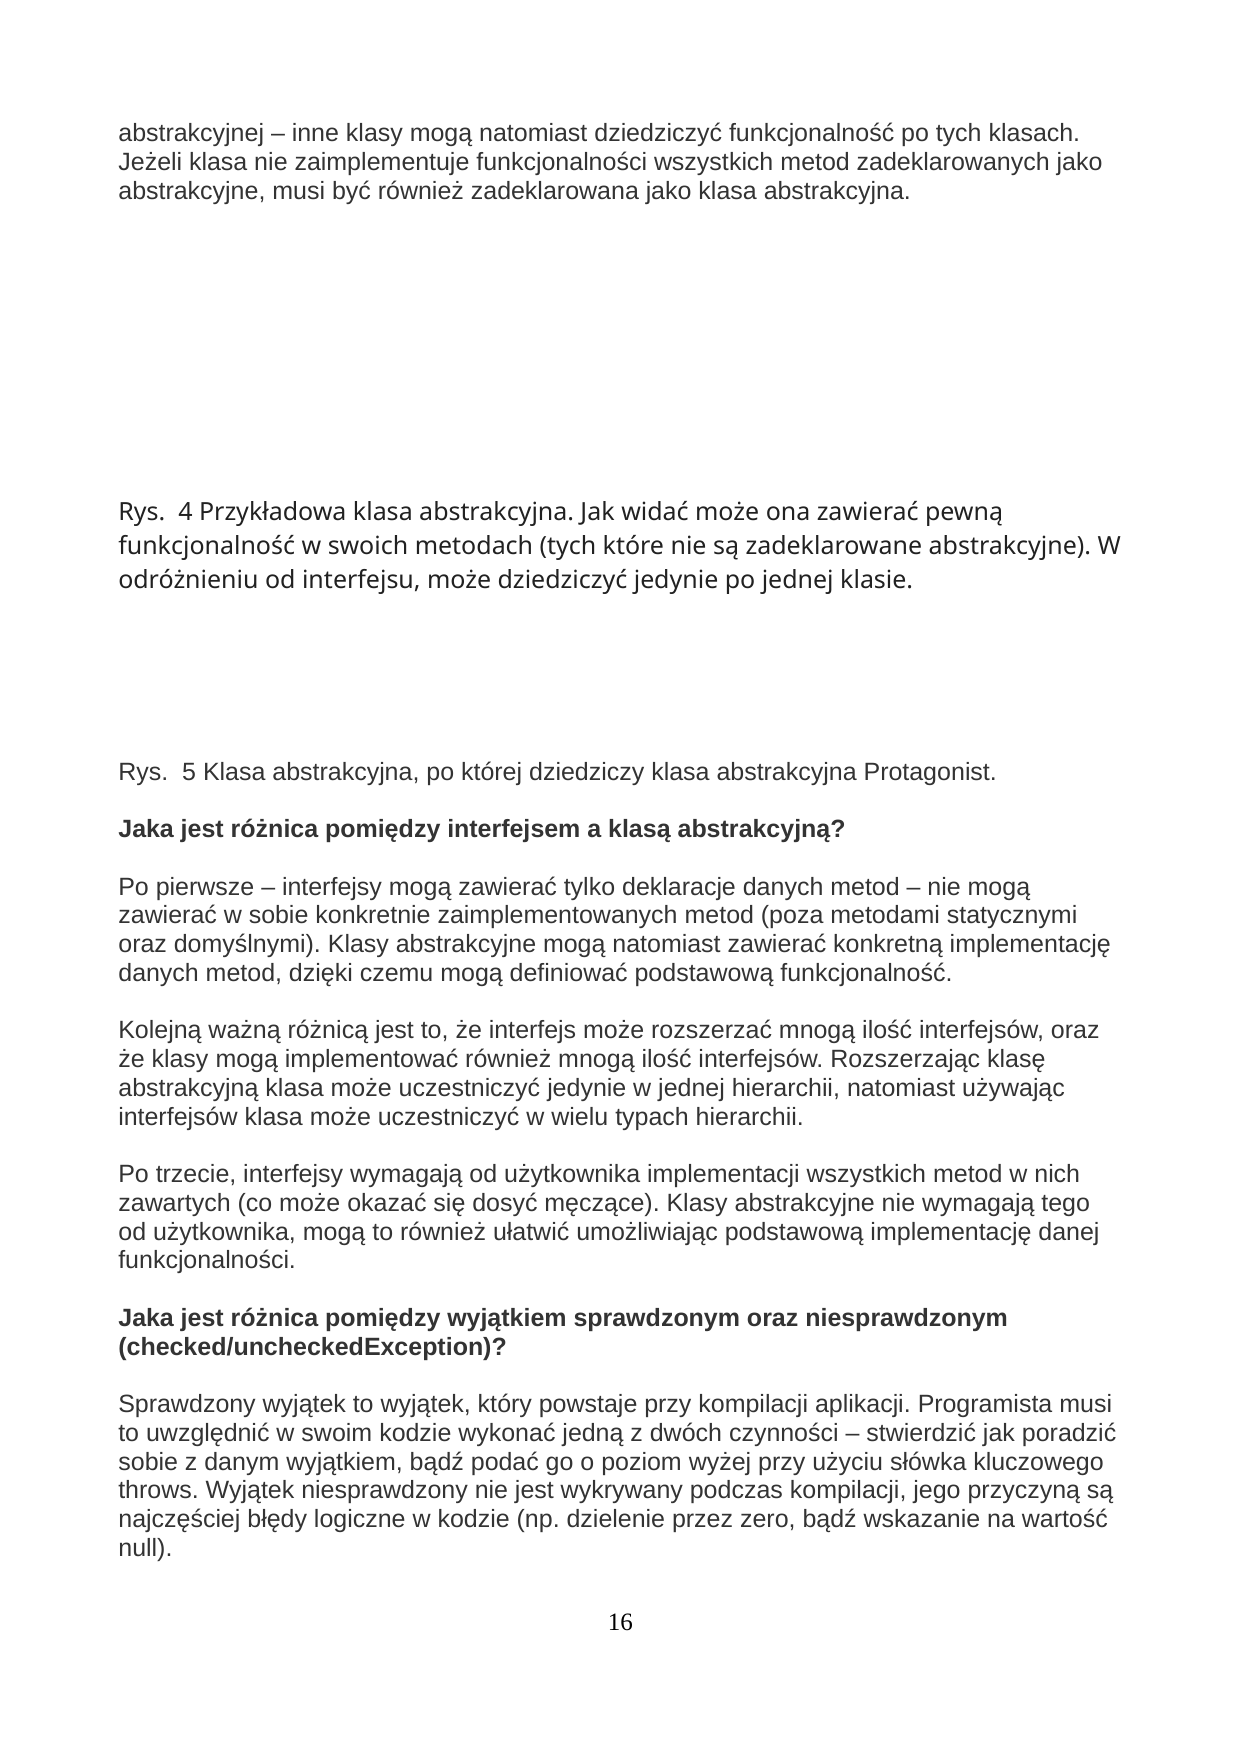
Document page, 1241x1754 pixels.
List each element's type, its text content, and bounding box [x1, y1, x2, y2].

text Kolejną ważną różnicą jest to, że interfejs może rozszerzać mnogą ilość interfejsów, oraz że klasy mogą implementować również mnogą ilość interfejsów. Rozszerzając klasę abstrakcyjną klasa może uczestniczyć jedynie w jednej hierarchii, natomiast używając interfejsów klasa może uczestniczyć w wielu typach hierarchii. [118, 1016, 1122, 1131]
text Po trzecie, interfejsy wymagają od użytkownika implementacji wszystkich metod w nich zawartych (co może okazać się dosyć męczące). Klasy abstrakcyjne nie wymagają tego od użytkownika, mogą to również ułatwić umożliwiając podstawową implementację danej funkcjonalności. Jaka jest różnica pomiędzy wyjątkiem sprawdzonym oraz niesprawdzonym (checked/uncheckedException)? Sprawdzony wyjątek to wyjątek, który powstaje przy kompilacji aplikacji. Programista musi to uwzględnić w swoim kodzie wykonać jedną z dwóch czynności – stwierdzić jak poradzić sobie z danym wyjątkiem, bądź podać go o poziom wyżej przy użyciu słówka kluczowego throws. Wyjątek niesprawdzony nie jest wykrywany podczas kompilacji, jego przyczyną są najczęściej błędy logiczne w kodzie (np. dzielenie przez zero, bądź wskazanie na wartość null). [118, 1159, 1122, 1562]
text abstrakcyjnej – inne klasy mogą natomiast dziedziczyć funkcjonalność po tych klasach. Jeżeli klasa nie zaimplementuje funkcjonalności wszystkich metod zadeklarowanych jako abstrakcyjne, musi być również zadeklarowana jako klasa abstrakcyjna. Rys. 4 Przykładowa klasa abstrakcyjna. Jak widać może ona zawierać pewną funkcjonalność w swoich metodach (tych które nie są zadeklarowane abstrakcyjne). W odróżnieniu od interfejsu, może dziedziczyć jedynie po jednej klasie. Rys. 5 Klasa abstrakcyjna, po której dziedziczy klasa abstrakcyjna Protagonist. Jaka jest różnica pomiędzy interfejsem a klasą abstrakcyjną? Po pierwsze – interfejsy mogą zawierać tylko deklaracje danych metod – nie mogą zawierać w sobie konkretnie zaimplementowanych metod (poza metodami statycznymi oraz domyślnymi). Klasy abstrakcyjne mogą natomiast zawierać konkretną implementację danych metod, dzięki czemu mogą definiować podstawową funkcjonalność. [118, 118, 1122, 987]
